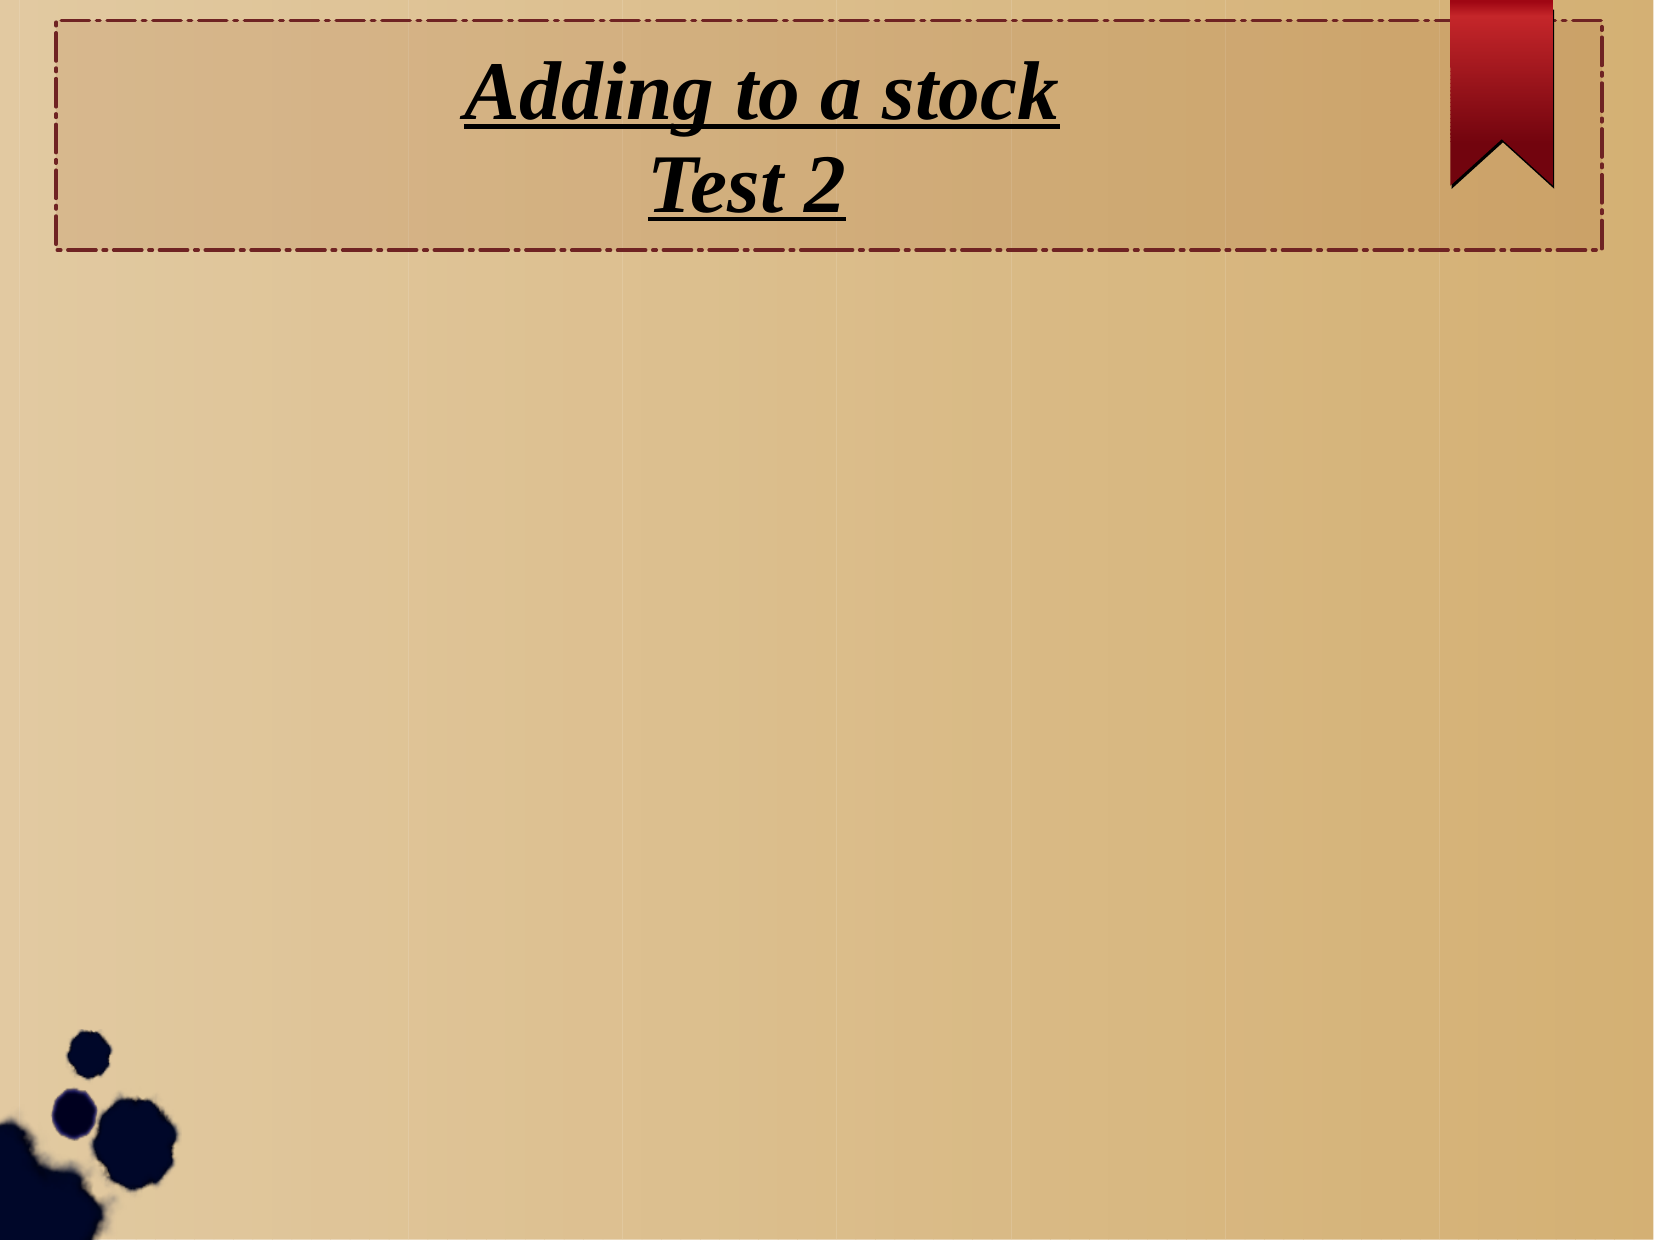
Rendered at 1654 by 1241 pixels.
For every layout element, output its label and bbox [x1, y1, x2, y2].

subtitle [82, 47, 1412, 888]
